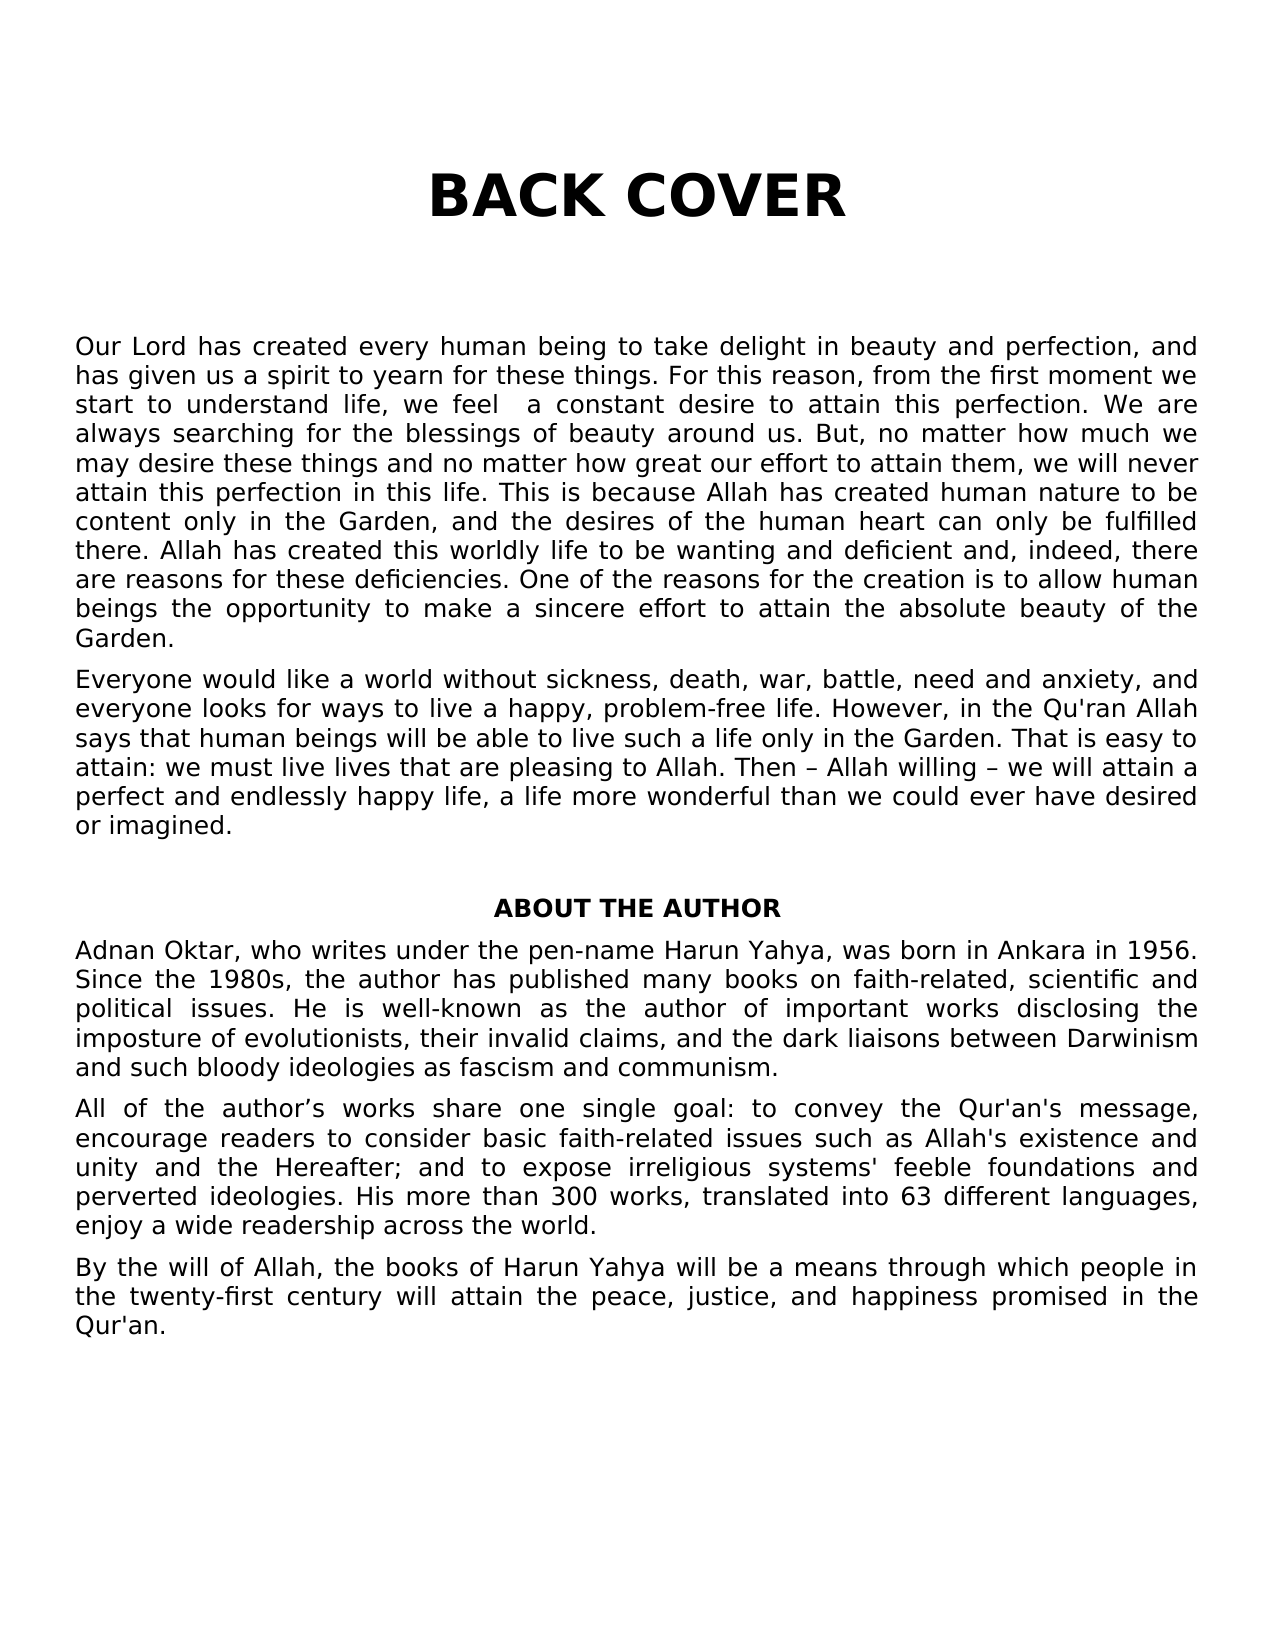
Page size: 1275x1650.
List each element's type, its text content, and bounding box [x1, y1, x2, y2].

text Everyone would like a world without sickness, death, war, battle, need and anxiety, and everyone looks for ways to live a happy, problem-free life. However, in the Qu'ran Allah says that human beings will be able to live such a life only in the Garden. That is easy to attain: we must live lives that are pleasing to Allah. Then – Allah willing – we will attain a perfect and endlessly happy life, a life more wonderful than we could ever have desired or imagined. [75, 665, 1200, 840]
text Our Lord has created every human being to take delight in beauty and perfection, and has given us a spirit to yearn for these things. For this reason, from the first moment we start to understand life, we feel a constant desire to attain this perfection. We are always searching for the blessings of beauty around us. But, no matter how much we may desire these things and no matter how great our effort to attain them, we will never attain this perfection in this life. This is because Allah has created human nature to be content only in the Garden, and the desires of the human heart can only be fulfilled there. Allah has created this worldly life to be wanting and deficient and, indeed, there are reasons for these deficiencies. One of the reasons for the creation is to allow human beings the opportunity to make a sincere effort to attain the absolute beauty of the Garden. [75, 332, 1200, 653]
text All of the author’s works share one single goal: to convey the Qur'an's message, encourage readers to consider basic faith-related issues such as Allah's existence and unity and the Hereafter; and to expose irreligious systems' feeble foundations and perverted ideologies. His more than 300 works, translated into 63 different languages, enjoy a wide readership across the world. [75, 1094, 1200, 1240]
subtitle BACK COVER [75, 162, 1200, 230]
text ABOUT THE AUTHOR [75, 894, 1200, 924]
text Adnan Oktar, who writes under the pen-name Harun Yahya, was born in Ankara in 1956. Since the 1980s, the author has published many books on faith-related, scientific and political issues. He is well-known as the author of important works disclosing the imposture of evolutionists, their invalid claims, and the dark liaisons between Darwinism and such bloody ideologies as fascism and communism. [75, 936, 1200, 1082]
text By the will of Allah, the books of Harun Yahya will be a means through which people in the twenty-first century will attain the peace, justice, and happiness promised in the Qur'an. [75, 1253, 1200, 1340]
